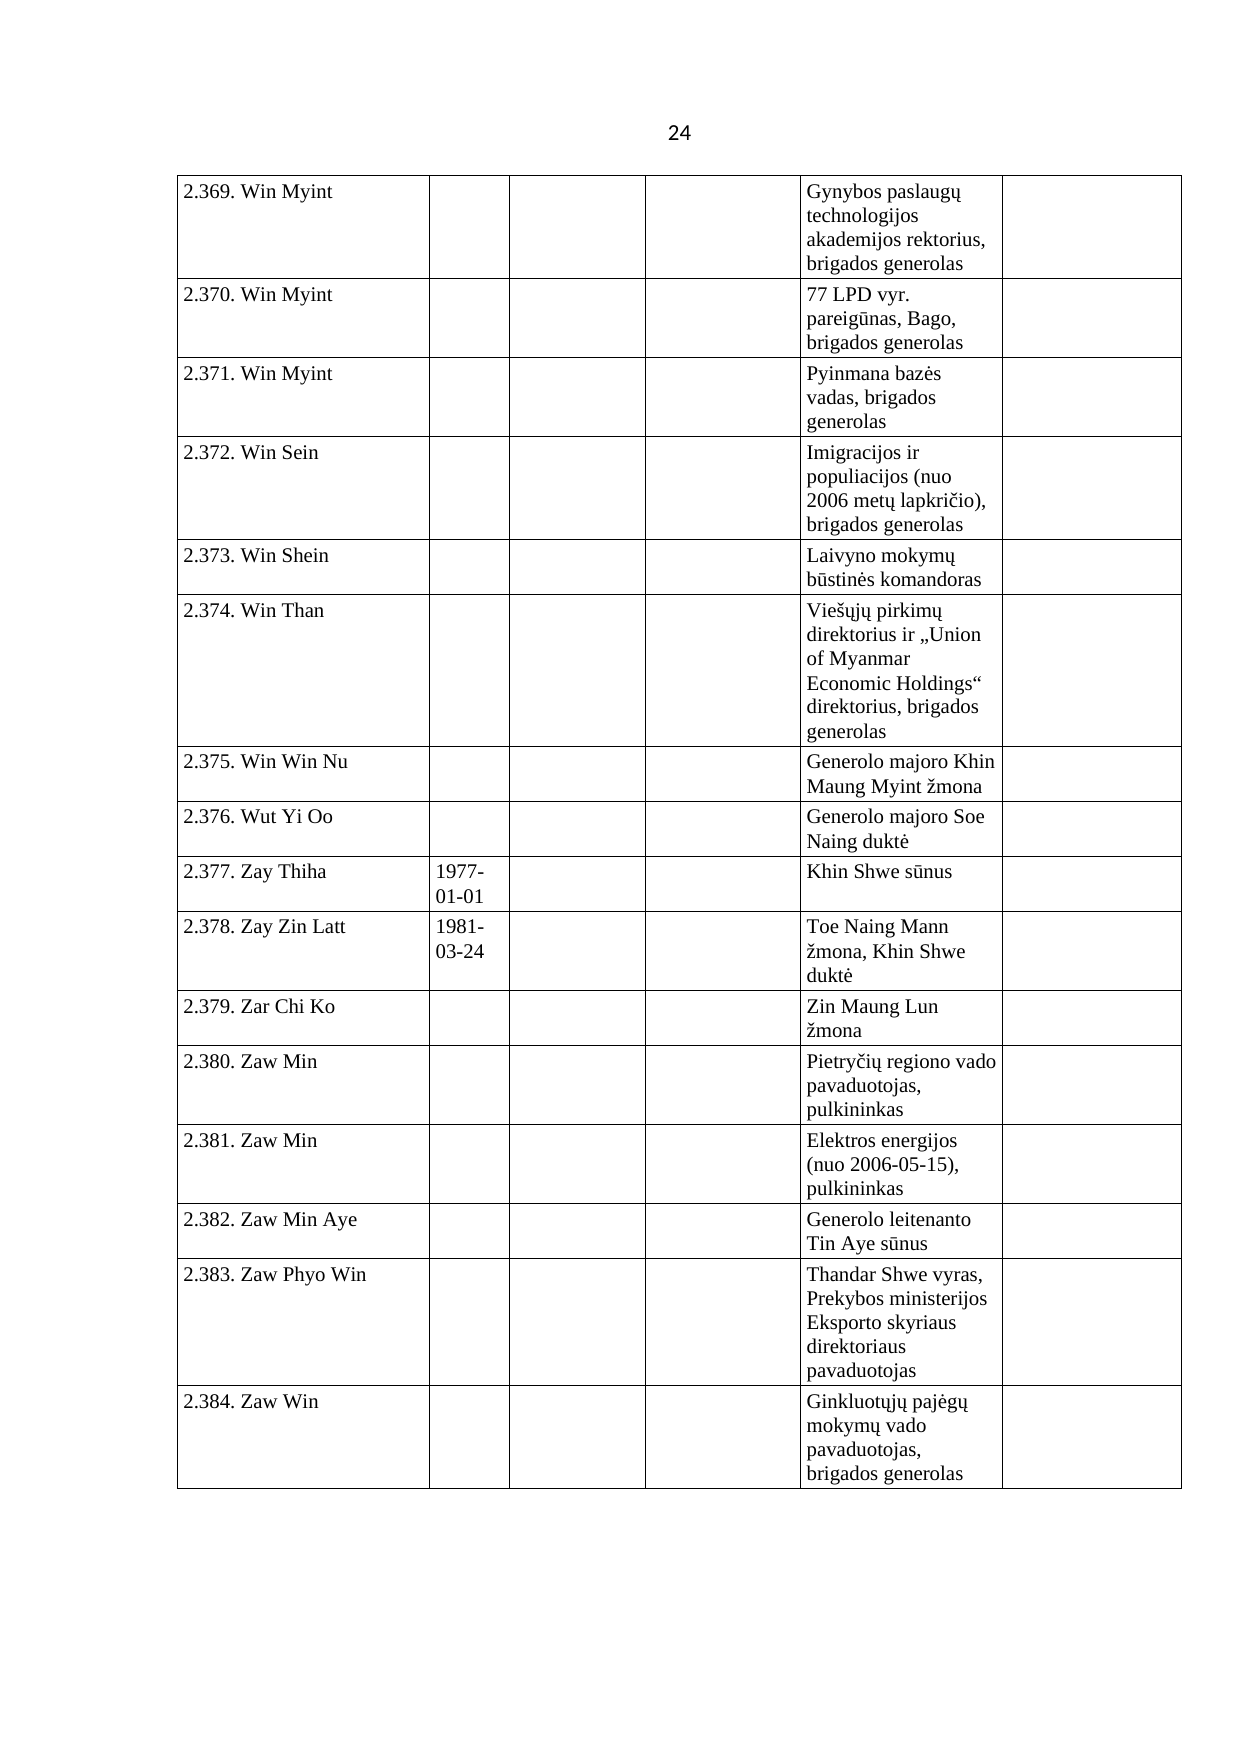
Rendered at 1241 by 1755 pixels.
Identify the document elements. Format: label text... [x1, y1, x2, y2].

table_cell 2.380. Zaw Min [178, 1046, 429, 1124]
table_cell [510, 1046, 645, 1124]
table_cell [430, 1046, 509, 1124]
table_cell [430, 1125, 509, 1203]
table_cell Viešųjų pirkimų direktorius ir „Union of Myanmar Economic Holdings“ direktorius, brigados generolas [801, 595, 1002, 746]
table_cell [1003, 1046, 1181, 1124]
table_cell [430, 747, 509, 801]
table_cell [1003, 358, 1181, 436]
table_cell 2.376. Wut Yi Oo [178, 802, 429, 856]
table_cell [1003, 1259, 1181, 1385]
table_cell Ginkluotųjų pajėgų mokymų vado pavaduotojas, brigados generolas [801, 1386, 1002, 1488]
table_cell [430, 1259, 509, 1385]
table_cell [1003, 747, 1181, 801]
table_cell [1003, 912, 1181, 989]
table_cell [510, 991, 645, 1044]
table_cell [646, 1204, 800, 1258]
table_cell 77 LPD vyr. pareigūnas, Bago, brigados generolas [801, 279, 1002, 357]
table_cell [430, 437, 509, 539]
table_cell [646, 437, 800, 539]
table_cell [646, 358, 800, 436]
table_cell 1977-01-01 [430, 857, 509, 911]
table_cell [510, 747, 645, 801]
table_cell [510, 437, 645, 539]
table_cell 2.378. Zay Zin Latt [178, 912, 429, 989]
table_cell [430, 540, 509, 594]
table_cell Imigracijos ir populiacijos (nuo 2006 metų lapkričio), brigados generolas [801, 437, 1002, 539]
table_cell [1003, 1204, 1181, 1258]
table_cell [646, 912, 800, 989]
table_cell Gynybos paslaugų technologijos akademijos rektorius, brigados generolas [801, 176, 1002, 278]
table_cell [510, 540, 645, 594]
table_cell Laivyno mokymų būstinės komandoras [801, 540, 1002, 594]
table_cell [510, 857, 645, 911]
table_cell 2.373. Win Shein [178, 540, 429, 594]
table_cell [646, 1386, 800, 1488]
table_cell [510, 1386, 645, 1488]
table_cell [646, 540, 800, 594]
table_cell 2.374. Win Than [178, 595, 429, 746]
table_cell 2.382. Zaw Min Aye [178, 1204, 429, 1258]
table_cell [510, 279, 645, 357]
table_cell 2.372. Win Sein [178, 437, 429, 539]
table_cell Thandar Shwe vyras, Prekybos ministerijos Eksporto skyriaus direktoriaus pavaduotojas [801, 1259, 1002, 1385]
table_cell [430, 1386, 509, 1488]
table_cell Generolo majoro Khin Maung Myint žmona [801, 747, 1002, 801]
table_cell [510, 912, 645, 989]
table_cell 2.384. Zaw Win [178, 1386, 429, 1488]
table_cell 1981-03-24 [430, 912, 509, 989]
table_cell 2.381. Zaw Min [178, 1125, 429, 1203]
table_cell [646, 1125, 800, 1203]
table_cell [1003, 1125, 1181, 1203]
table_cell [510, 1125, 645, 1203]
table_cell [430, 358, 509, 436]
table_cell 2.371. Win Myint [178, 358, 429, 436]
table_cell 2.370. Win Myint [178, 279, 429, 357]
table_cell [430, 595, 509, 746]
table_cell Pietryčių regiono vado pavaduotojas, pulkininkas [801, 1046, 1002, 1124]
table_cell [646, 176, 800, 278]
table_cell [510, 595, 645, 746]
table_cell 2.377. Zay Thiha [178, 857, 429, 911]
table_cell [1003, 595, 1181, 746]
table_cell [646, 857, 800, 911]
table_cell 2.369. Win Myint [178, 176, 429, 278]
table_cell [646, 747, 800, 801]
table_cell [646, 1259, 800, 1385]
table_cell [1003, 540, 1181, 594]
table_cell [1003, 437, 1181, 539]
table_cell [646, 595, 800, 746]
table_cell [646, 1046, 800, 1124]
table_cell [430, 176, 509, 278]
table_cell Khin Shwe sūnus [801, 857, 1002, 911]
table_cell Pyinmana bazės vadas, brigados generolas [801, 358, 1002, 436]
table_cell Generolo majoro Soe Naing duktė [801, 802, 1002, 856]
table_cell Generolo leitenanto Tin Aye sūnus [801, 1204, 1002, 1258]
table_cell Elektros energijos (nuo 2006-05-15), pulkininkas [801, 1125, 1002, 1203]
table_cell 2.383. Zaw Phyo Win [178, 1259, 429, 1385]
table_cell [430, 1204, 509, 1258]
table_cell [510, 1259, 645, 1385]
table_cell [510, 358, 645, 436]
table_cell [1003, 176, 1181, 278]
table_cell [1003, 857, 1181, 911]
table_cell [510, 1204, 645, 1258]
table_cell Toe Naing Mann žmona, Khin Shwe duktė [801, 912, 1002, 989]
table_cell [1003, 1386, 1181, 1488]
table_cell 2.375. Win Win Nu [178, 747, 429, 801]
table_cell [510, 176, 645, 278]
table_cell [646, 991, 800, 1044]
table_cell [430, 279, 509, 357]
table_cell Zin Maung Lun žmona [801, 991, 1002, 1044]
table_cell [646, 279, 800, 357]
table_cell [1003, 802, 1181, 856]
table_cell [430, 802, 509, 856]
table_cell [1003, 991, 1181, 1044]
table_cell [430, 991, 509, 1044]
table_cell [1003, 279, 1181, 357]
table_cell [646, 802, 800, 856]
table_cell [510, 802, 645, 856]
table_cell 2.379. Zar Chi Ko [178, 991, 429, 1044]
